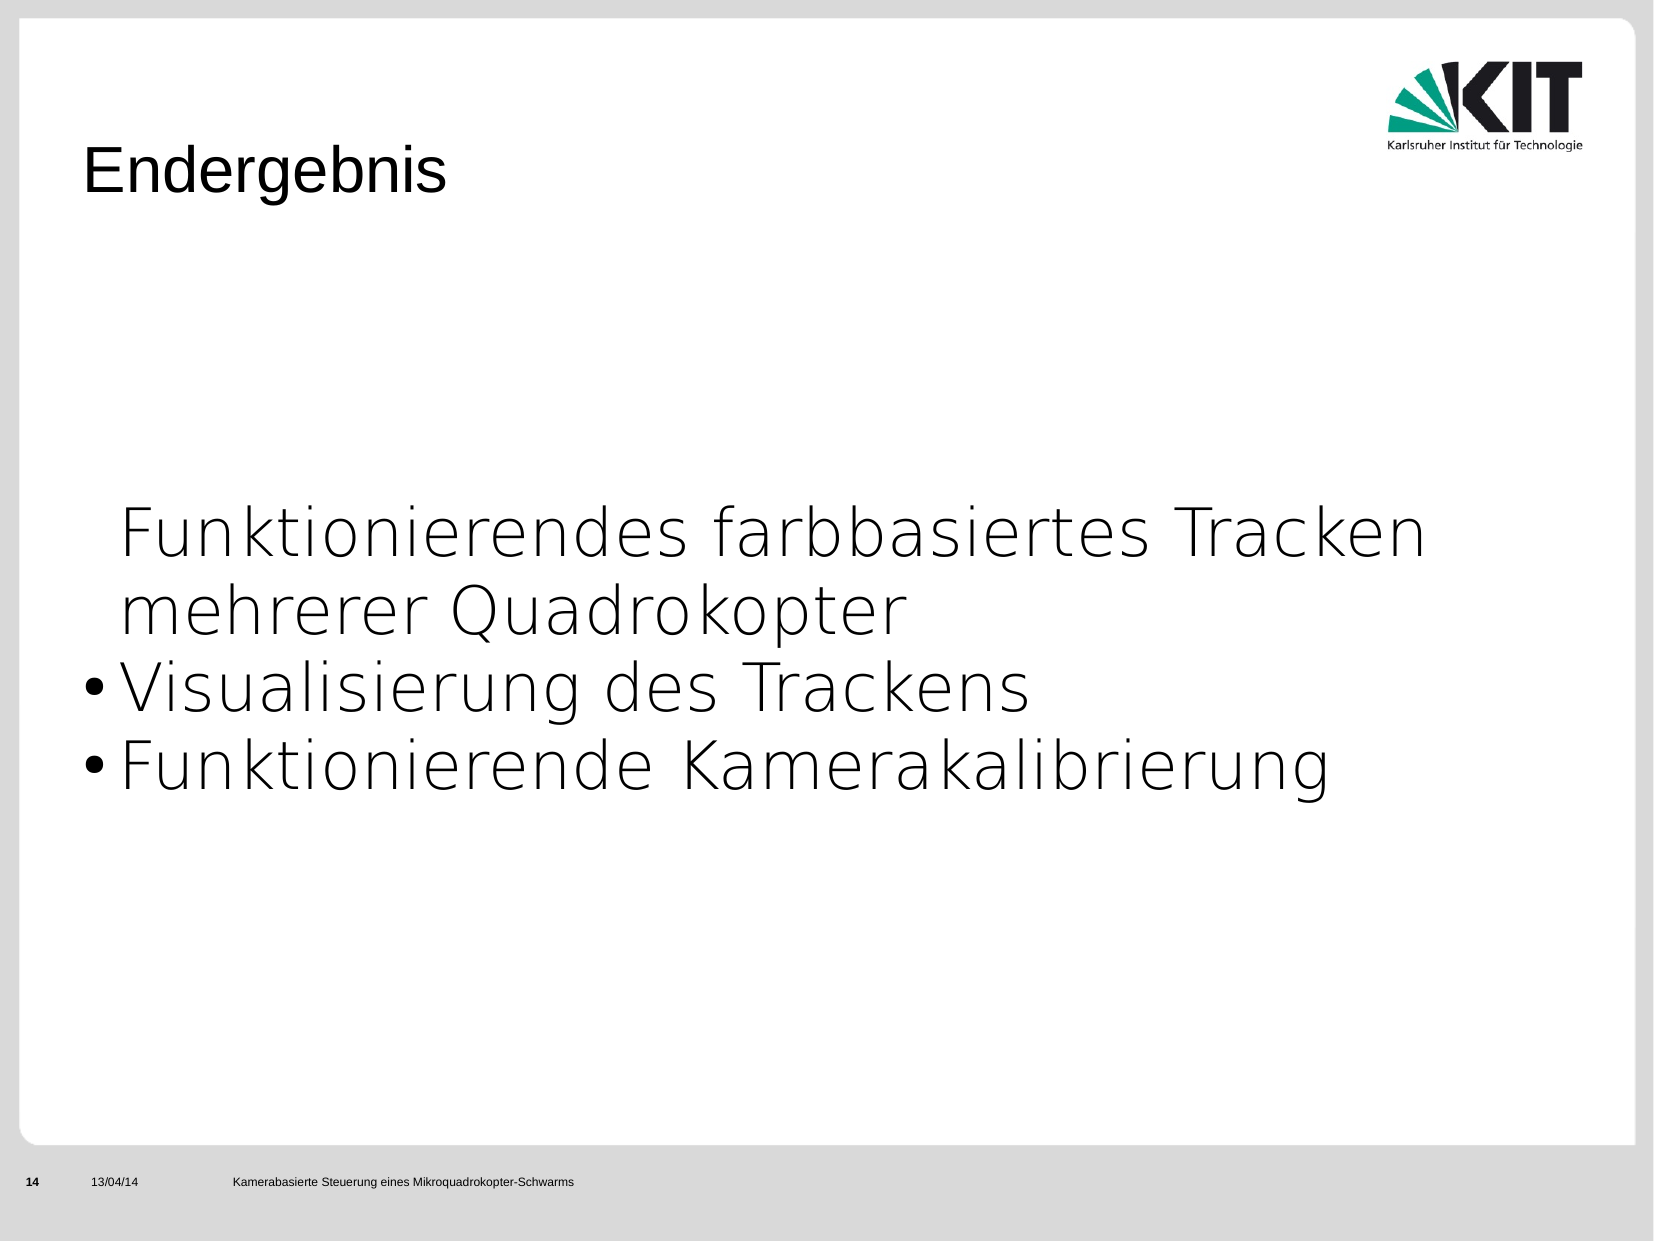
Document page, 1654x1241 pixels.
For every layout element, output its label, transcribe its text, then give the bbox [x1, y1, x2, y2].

title Endergebnis [82, 49, 1571, 257]
picture [0, 0, 1654, 1241]
subtitle Funktionierendes farbbasiertes Tracken mehrerer Quadrokopter Visualisierung des Trackens Funktionierende Kamerakalibrierung [82, 290, 1571, 1010]
